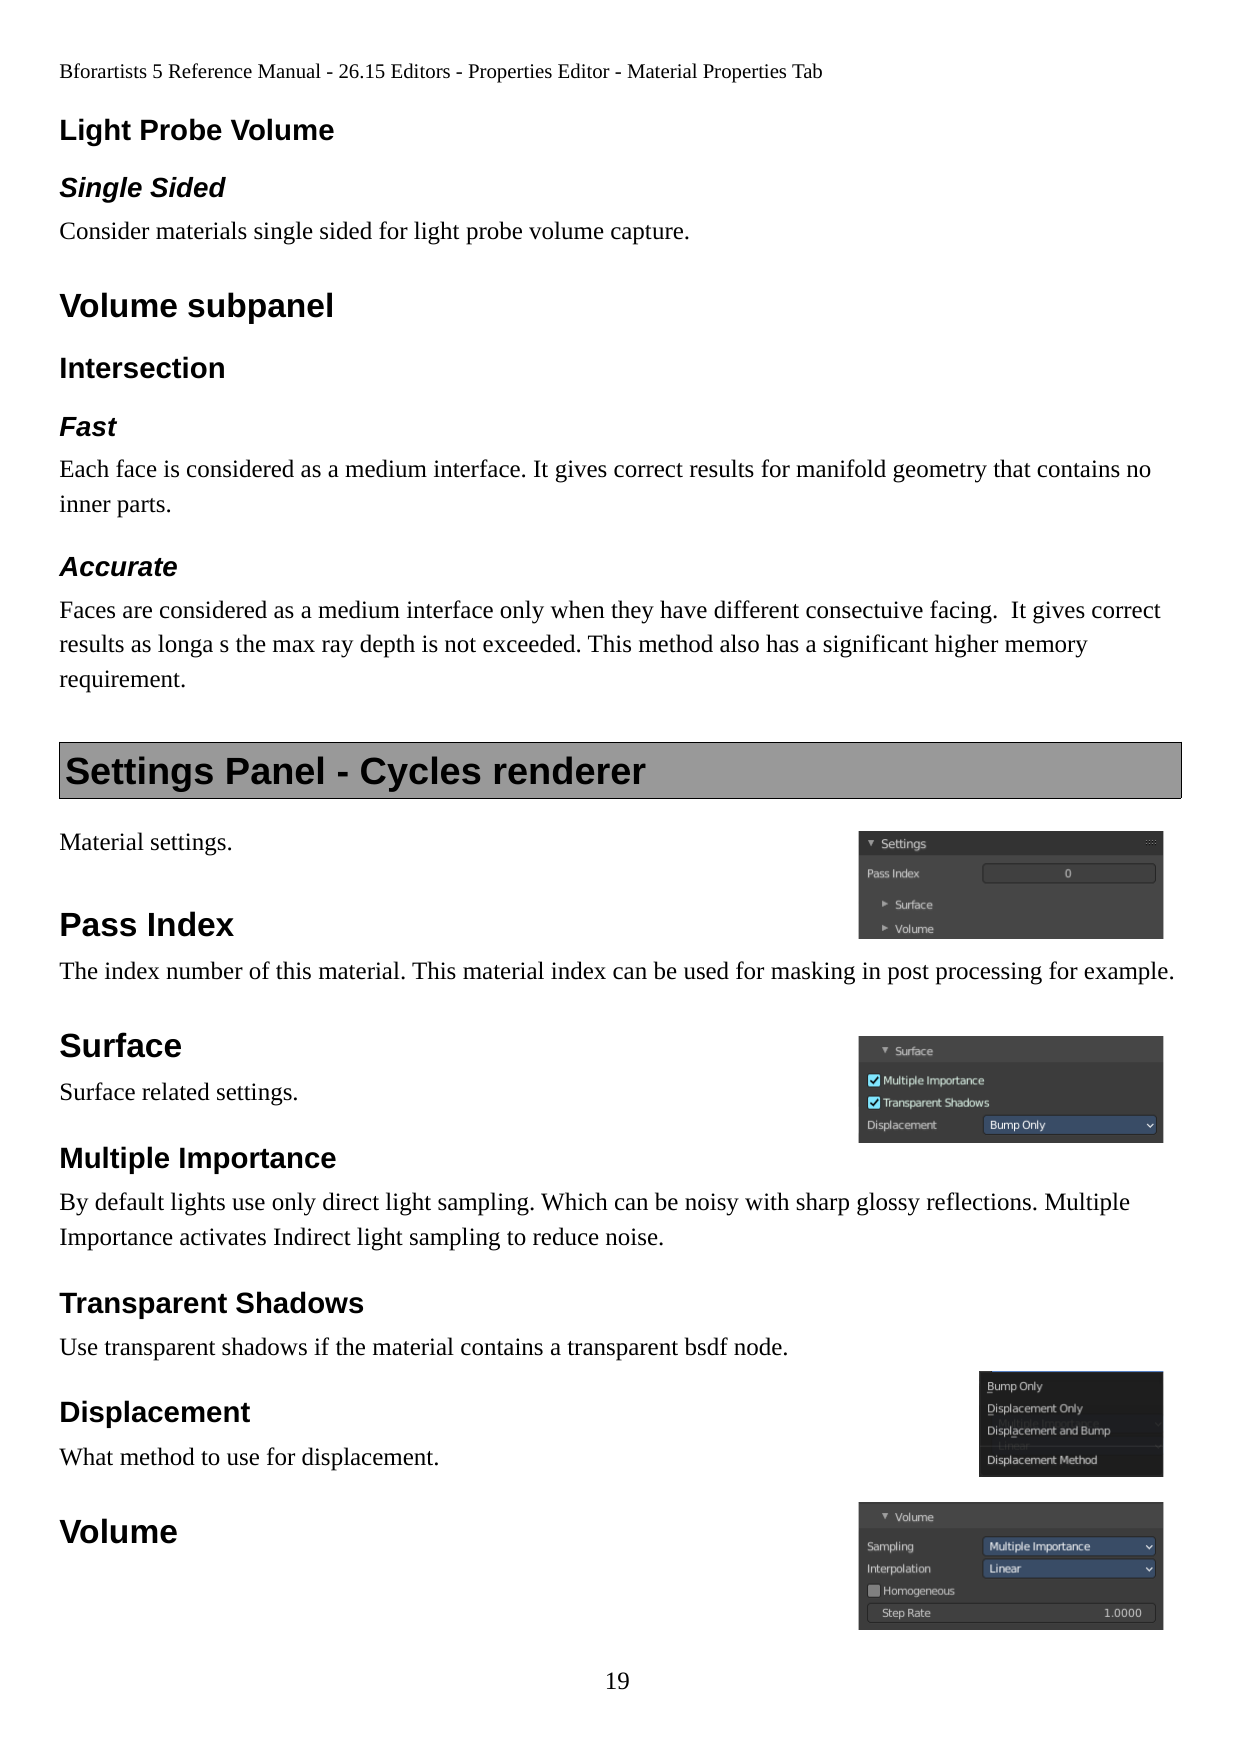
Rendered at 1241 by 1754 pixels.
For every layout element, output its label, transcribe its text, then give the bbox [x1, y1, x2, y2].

subtitle Single Sided [59, 171, 1181, 203]
picture [858, 831, 1164, 939]
subtitle Accurate [59, 551, 1181, 582]
subtitle Volume subpanel [59, 286, 1181, 324]
subtitle Intersection [59, 351, 1181, 385]
text Each face is considered as a medium interface. It gives correct results for manifold geometry that contains no inner parts. [59, 454, 1181, 518]
text Use transparent shadows if the material contains a transparent bsdf node. [59, 1332, 1181, 1361]
text By default lights use only direct light sampling. Which can be noisy with sharp glossy reflections. Multiple Importance activates Indirect light sampling to reduce noise. [59, 1187, 1181, 1251]
text Material settings. [59, 827, 1181, 856]
subtitle [1164, 1395, 1181, 1429]
subtitle [1164, 1512, 1181, 1550]
table_header Settings Panel - Cycles renderer [60, 743, 1181, 798]
text Consider materials single sided for light probe volume capture. [59, 216, 1181, 244]
text Surface related settings. [59, 1077, 858, 1106]
picture [858, 1502, 1164, 1630]
text Faces are considered as a medium interface only when they have different consectuive facing. It gives correct results as longa s the max ray depth is not exceeded. This method also has a significant higher memory requirement. [59, 595, 1181, 693]
text The index number of this material. This material index can be used for masking in post processing for example. [59, 956, 1181, 985]
subtitle Transparent Shadows [59, 1286, 1181, 1319]
subtitle Fast [59, 410, 1181, 442]
picture [858, 1036, 1164, 1143]
subtitle Pass Index [59, 905, 1181, 944]
text What method to use for displacement. [59, 1442, 979, 1470]
subtitle Multiple Importance [59, 1141, 1181, 1175]
subtitle Surface [59, 1026, 1181, 1065]
subtitle Light Probe Volume [59, 113, 1181, 146]
picture [979, 1371, 1164, 1477]
subtitle Volume [59, 1512, 858, 1550]
subtitle Displacement [59, 1395, 979, 1429]
